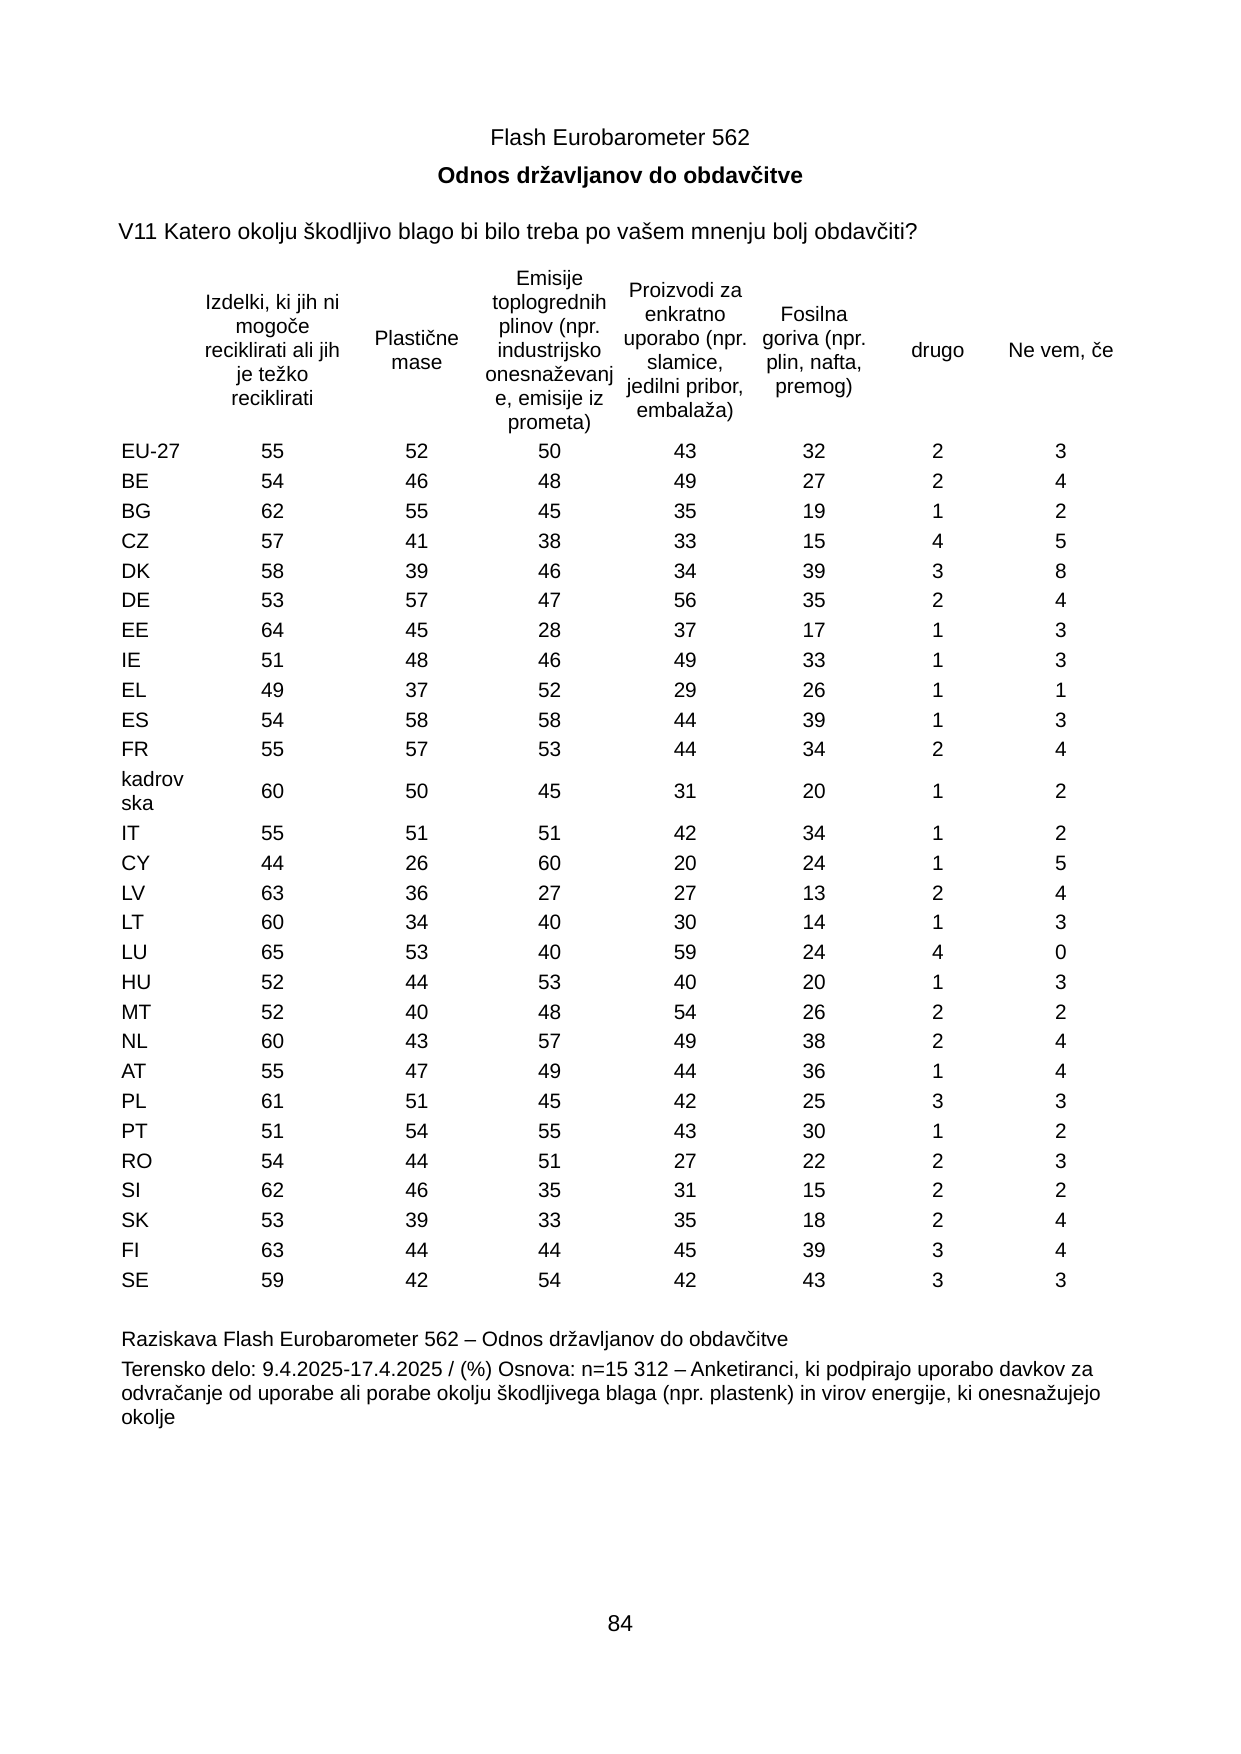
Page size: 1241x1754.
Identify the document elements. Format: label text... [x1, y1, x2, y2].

table_cell 31 [618, 1175, 752, 1205]
table_cell 51 [353, 1086, 481, 1116]
table_cell 65 [192, 937, 353, 967]
table_cell 4 [999, 1205, 1122, 1235]
table_cell 3 [999, 705, 1122, 734]
table_cell 19 [752, 496, 876, 526]
table_cell 52 [192, 967, 353, 997]
table_header drugo [876, 263, 999, 436]
table_cell [876, 1295, 999, 1324]
table_cell [118, 1295, 192, 1324]
table_cell [353, 1295, 481, 1324]
table_cell FI [118, 1235, 192, 1265]
table_cell 33 [481, 1205, 618, 1235]
table_cell 47 [481, 585, 618, 615]
table_header Proizvodi za enkratno uporabo (npr. slamice, jedilni pribor, embalaža) [618, 263, 752, 436]
table_cell 59 [192, 1265, 353, 1294]
table_cell 55 [481, 1116, 618, 1146]
table_cell 56 [618, 585, 752, 615]
table_cell 39 [353, 556, 481, 585]
table_cell 43 [353, 1026, 481, 1056]
table_cell 58 [192, 556, 353, 585]
table_cell NL [118, 1026, 192, 1056]
table_cell 1 [876, 615, 999, 645]
table_cell [999, 1295, 1122, 1324]
table_cell 46 [481, 556, 618, 585]
table_cell 44 [192, 848, 353, 877]
table_cell 2 [876, 585, 999, 615]
table_cell 53 [481, 967, 618, 997]
table_cell 59 [618, 937, 752, 967]
table_cell 26 [752, 675, 876, 704]
table_cell 28 [481, 615, 618, 645]
table_cell 4 [999, 585, 1122, 615]
table_cell 55 [353, 496, 481, 526]
table_cell 3 [999, 1146, 1122, 1175]
table_cell 48 [481, 466, 618, 496]
table_cell 49 [192, 675, 353, 704]
table_cell 44 [353, 1235, 481, 1265]
table_cell 64 [192, 615, 353, 645]
table_cell 27 [618, 878, 752, 907]
table_cell 40 [481, 937, 618, 967]
table_cell LT [118, 907, 192, 937]
table_cell 61 [192, 1086, 353, 1116]
table_cell 40 [618, 967, 752, 997]
table_cell 45 [481, 496, 618, 526]
table_cell 3 [999, 907, 1122, 937]
table_cell 2 [876, 1205, 999, 1235]
table_cell 54 [618, 997, 752, 1026]
table_cell 1 [876, 967, 999, 997]
table_cell CY [118, 848, 192, 877]
table_cell MT [118, 997, 192, 1026]
table_cell Raziskava Flash Eurobarometer 562 – Odnos državljanov do obdavčitve [118, 1324, 1122, 1354]
table_cell 26 [353, 848, 481, 877]
table_cell 30 [752, 1116, 876, 1146]
table_cell 4 [999, 1056, 1122, 1086]
table_cell 31 [618, 764, 752, 818]
table_cell 27 [752, 466, 876, 496]
table_cell 57 [481, 1026, 618, 1056]
table_cell 2 [999, 764, 1122, 818]
table_cell 2 [876, 734, 999, 764]
table_cell 1 [876, 907, 999, 937]
table_cell 50 [481, 436, 618, 466]
table_cell 2 [999, 818, 1122, 848]
table_cell 51 [481, 1146, 618, 1175]
table_cell 26 [752, 997, 876, 1026]
table_cell 36 [353, 878, 481, 907]
table_cell 15 [752, 1175, 876, 1205]
table_cell 2 [876, 1175, 999, 1205]
table_cell 4 [876, 937, 999, 967]
table_cell 43 [752, 1265, 876, 1294]
table_cell 3 [999, 1265, 1122, 1294]
table_cell DE [118, 585, 192, 615]
table_header Fosilna goriva (npr. plin, nafta, premog) [752, 263, 876, 436]
table_cell IE [118, 645, 192, 675]
table_cell 2 [999, 1116, 1122, 1146]
table_cell 1 [876, 1056, 999, 1086]
table_cell PL [118, 1086, 192, 1116]
table_cell RO [118, 1146, 192, 1175]
table_cell 35 [752, 585, 876, 615]
table_cell 4 [999, 878, 1122, 907]
table_cell 24 [752, 848, 876, 877]
table_cell 35 [618, 1205, 752, 1235]
table_cell 17 [752, 615, 876, 645]
table_cell 51 [192, 645, 353, 675]
table_header [118, 263, 192, 436]
table_cell EU-27 [118, 436, 192, 466]
table_cell 34 [752, 734, 876, 764]
table_cell SK [118, 1205, 192, 1235]
table_cell 57 [353, 585, 481, 615]
table_cell 4 [999, 1235, 1122, 1265]
table_cell 1 [999, 675, 1122, 704]
table_cell 60 [192, 1026, 353, 1056]
table_cell 2 [999, 997, 1122, 1026]
table_cell 1 [876, 764, 999, 818]
table_cell SI [118, 1175, 192, 1205]
table_cell FR [118, 734, 192, 764]
table_cell 27 [481, 878, 618, 907]
table_cell EL [118, 675, 192, 704]
table_cell 35 [481, 1175, 618, 1205]
table_cell 52 [481, 675, 618, 704]
table_cell 57 [353, 734, 481, 764]
table_cell AT [118, 1056, 192, 1086]
table_cell 54 [192, 466, 353, 496]
table_cell 3 [999, 615, 1122, 645]
table_cell 55 [192, 734, 353, 764]
table_cell 40 [481, 907, 618, 937]
table_cell 45 [481, 764, 618, 818]
table_cell 5 [999, 848, 1122, 877]
table_cell 29 [618, 675, 752, 704]
table_cell 41 [353, 526, 481, 556]
table_cell 39 [752, 705, 876, 734]
table_cell 1 [876, 496, 999, 526]
table_cell kadrovska [118, 764, 192, 818]
table_cell 3 [999, 645, 1122, 675]
table_cell 57 [192, 526, 353, 556]
table_cell 49 [618, 1026, 752, 1056]
table_cell [752, 1295, 876, 1324]
table_header Ne vem, če [999, 263, 1122, 436]
table_cell LV [118, 878, 192, 907]
table_cell 38 [752, 1026, 876, 1056]
table_cell 5 [999, 526, 1122, 556]
table_cell 42 [618, 1086, 752, 1116]
table_cell [618, 1295, 752, 1324]
table_cell 51 [481, 818, 618, 848]
table_cell 24 [752, 937, 876, 967]
table_cell 42 [353, 1265, 481, 1294]
table_cell 44 [353, 1146, 481, 1175]
table_cell 44 [353, 967, 481, 997]
table_cell 39 [752, 1235, 876, 1265]
table_cell BE [118, 466, 192, 496]
table_header Izdelki, ki jih ni mogoče reciklirati ali jih je težko reciklirati [192, 263, 353, 436]
table_cell 2 [999, 1175, 1122, 1205]
table_cell 13 [752, 878, 876, 907]
table_cell ES [118, 705, 192, 734]
table_cell 63 [192, 878, 353, 907]
table_cell 48 [481, 997, 618, 1026]
table_cell 45 [618, 1235, 752, 1265]
table_cell 2 [876, 1026, 999, 1056]
table_cell 58 [353, 705, 481, 734]
table_cell 1 [876, 818, 999, 848]
table_cell 60 [192, 764, 353, 818]
table_cell 43 [618, 1116, 752, 1146]
table_cell 44 [481, 1235, 618, 1265]
table_cell 53 [481, 734, 618, 764]
table_cell 55 [192, 436, 353, 466]
table_cell 3 [876, 1235, 999, 1265]
table_cell 35 [618, 496, 752, 526]
table_cell 3 [999, 1086, 1122, 1116]
text V11 Katero okolju škodljivo blago bi bilo treba po vašem mnenju bolj obdavčiti? [118, 218, 1122, 244]
table_cell 51 [192, 1116, 353, 1146]
table_cell 46 [353, 466, 481, 496]
table_cell 47 [353, 1056, 481, 1086]
table_header Plastične mase [353, 263, 481, 436]
table_cell 49 [618, 645, 752, 675]
table_cell 2 [876, 466, 999, 496]
table_cell 14 [752, 907, 876, 937]
table_cell 32 [752, 436, 876, 466]
table_cell 44 [618, 734, 752, 764]
table_cell 50 [353, 764, 481, 818]
table_cell 38 [481, 526, 618, 556]
table_cell 4 [999, 466, 1122, 496]
table_cell IT [118, 818, 192, 848]
table_cell 37 [353, 675, 481, 704]
table_cell 36 [752, 1056, 876, 1086]
table_cell 1 [876, 645, 999, 675]
table_cell 52 [192, 997, 353, 1026]
table_cell 2 [876, 878, 999, 907]
table_cell 52 [353, 436, 481, 466]
table_cell 20 [752, 764, 876, 818]
table_cell 42 [618, 818, 752, 848]
table_cell 1 [876, 848, 999, 877]
table_cell 37 [618, 615, 752, 645]
table_cell HU [118, 967, 192, 997]
table_cell 2 [876, 436, 999, 466]
table_cell 15 [752, 526, 876, 556]
table_cell 18 [752, 1205, 876, 1235]
table_cell 62 [192, 496, 353, 526]
table_cell 3 [876, 556, 999, 585]
table_cell 42 [618, 1265, 752, 1294]
table_cell Terensko delo: 9.4.2025-17.4.2025 / (%) Osnova: n=15 312 – Anketiranci, ki podpirajo uporabo davkov za odvračanje od uporabe ali porabe okolju škodljivega blaga (npr. plastenk) in virov energije, ki onesnažujejo okolje [118, 1354, 1122, 1432]
table_cell 63 [192, 1235, 353, 1265]
table_cell 22 [752, 1146, 876, 1175]
table_cell 54 [353, 1116, 481, 1146]
table_cell 39 [752, 556, 876, 585]
table_cell BG [118, 496, 192, 526]
table_cell 49 [618, 466, 752, 496]
table_cell 34 [618, 556, 752, 585]
table_cell 2 [876, 1146, 999, 1175]
table_cell 60 [192, 907, 353, 937]
table_cell 8 [999, 556, 1122, 585]
table_cell 0 [999, 937, 1122, 967]
table_cell 4 [876, 526, 999, 556]
table_cell 53 [192, 1205, 353, 1235]
table_cell 4 [999, 1026, 1122, 1056]
table_cell 45 [353, 615, 481, 645]
table_cell 44 [618, 1056, 752, 1086]
table_cell 55 [192, 1056, 353, 1086]
table_cell 44 [618, 705, 752, 734]
table_cell 1 [876, 1116, 999, 1146]
table_cell 55 [192, 818, 353, 848]
table_cell 20 [618, 848, 752, 877]
table_cell 53 [353, 937, 481, 967]
table_cell 27 [618, 1146, 752, 1175]
table_cell 1 [876, 705, 999, 734]
table_cell 49 [481, 1056, 618, 1086]
table_cell 58 [481, 705, 618, 734]
table_cell PT [118, 1116, 192, 1146]
table_cell 4 [999, 734, 1122, 764]
table_cell 45 [481, 1086, 618, 1116]
table_cell [192, 1295, 353, 1324]
table_cell 40 [353, 997, 481, 1026]
table_header Emisije toplogrednih plinov (npr. industrijsko onesnaževanje, emisije iz prometa) [481, 263, 618, 436]
table_cell [481, 1295, 618, 1324]
table_cell 51 [353, 818, 481, 848]
table_cell 2 [999, 496, 1122, 526]
table_cell 39 [353, 1205, 481, 1235]
table_cell 60 [481, 848, 618, 877]
table_cell 3 [999, 436, 1122, 466]
table_cell 46 [353, 1175, 481, 1205]
table_cell CZ [118, 526, 192, 556]
table_cell 53 [192, 585, 353, 615]
table_cell 43 [618, 436, 752, 466]
table_cell 30 [618, 907, 752, 937]
table_cell 34 [353, 907, 481, 937]
table_cell SE [118, 1265, 192, 1294]
table_cell 3 [876, 1265, 999, 1294]
table_cell 20 [752, 967, 876, 997]
table_cell 54 [192, 705, 353, 734]
table_cell DK [118, 556, 192, 585]
table_cell 34 [752, 818, 876, 848]
table_cell 3 [876, 1086, 999, 1116]
table_cell 33 [618, 526, 752, 556]
table_cell 33 [752, 645, 876, 675]
table_cell 48 [353, 645, 481, 675]
table_cell 25 [752, 1086, 876, 1116]
table_cell 54 [192, 1146, 353, 1175]
table_cell 62 [192, 1175, 353, 1205]
table_cell LU [118, 937, 192, 967]
table_cell 2 [876, 997, 999, 1026]
table_cell EE [118, 615, 192, 645]
table_cell 54 [481, 1265, 618, 1294]
table_cell 3 [999, 967, 1122, 997]
table_cell 1 [876, 675, 999, 704]
table_cell 46 [481, 645, 618, 675]
